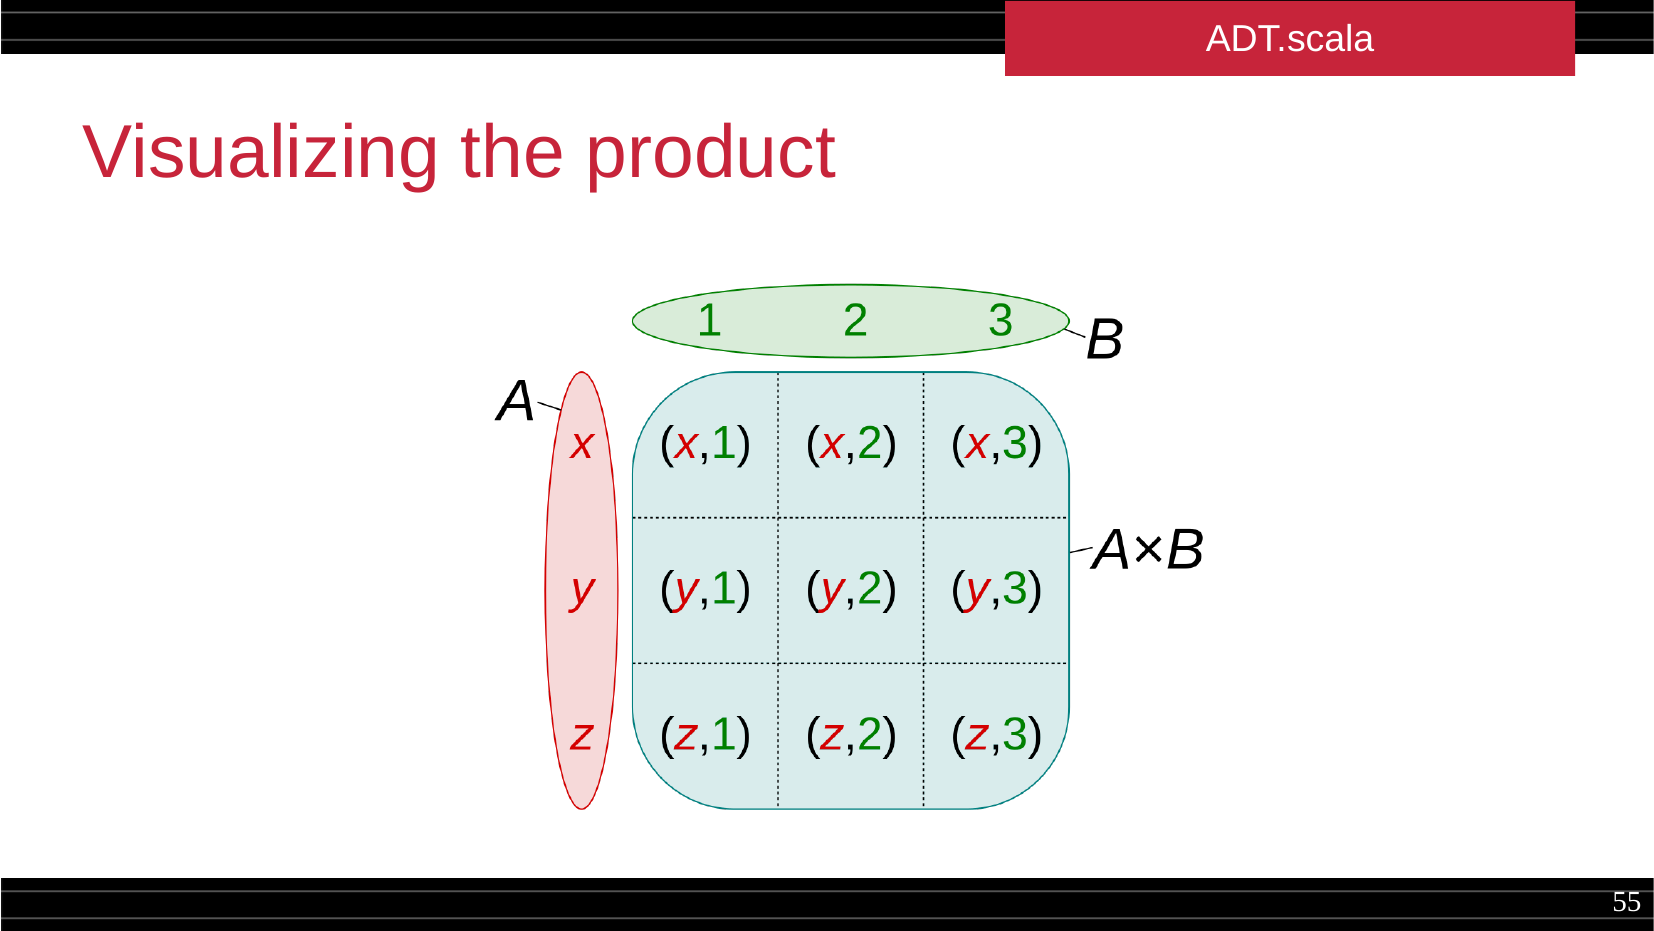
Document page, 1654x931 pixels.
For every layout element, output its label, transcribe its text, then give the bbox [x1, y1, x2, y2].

title Visualizing the product [82, 92, 1571, 211]
picture [1, 878, 1654, 931]
picture [1, 0, 1005, 54]
text_box ADT.scala [1005, 0, 1576, 76]
picture [1576, 0, 1654, 54]
picture [487, 269, 1216, 824]
